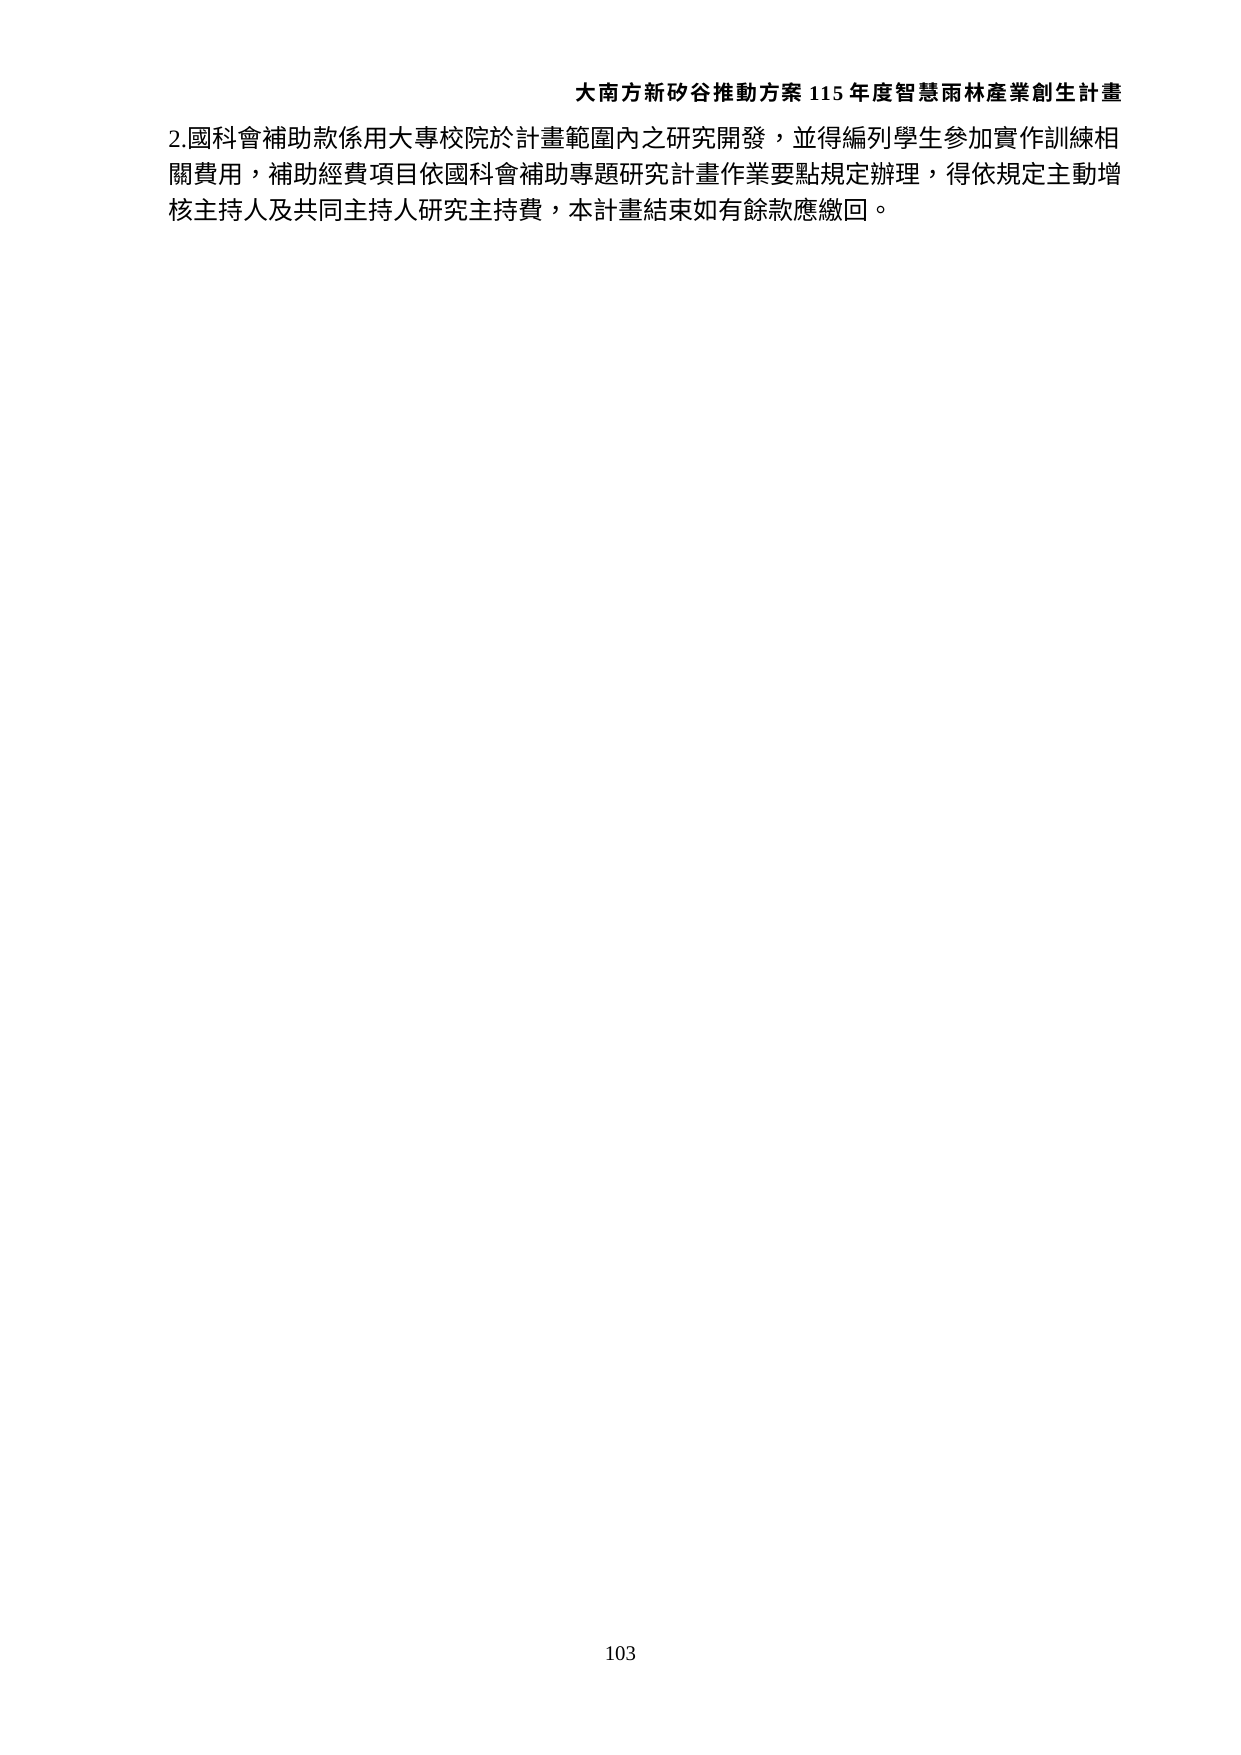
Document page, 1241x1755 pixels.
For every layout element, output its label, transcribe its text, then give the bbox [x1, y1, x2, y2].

text 2.國科會補助款係用大專校院於計畫範圍內之研究開發，並得編列學生參加實作訓練相關費用，補助經費項目依國科會補助專題研究計畫作業要點規定辦理，得依規定主動增核主持人及共同主持人研究主持費，本計畫結束如有餘款應繳回。 [168, 118, 1122, 227]
